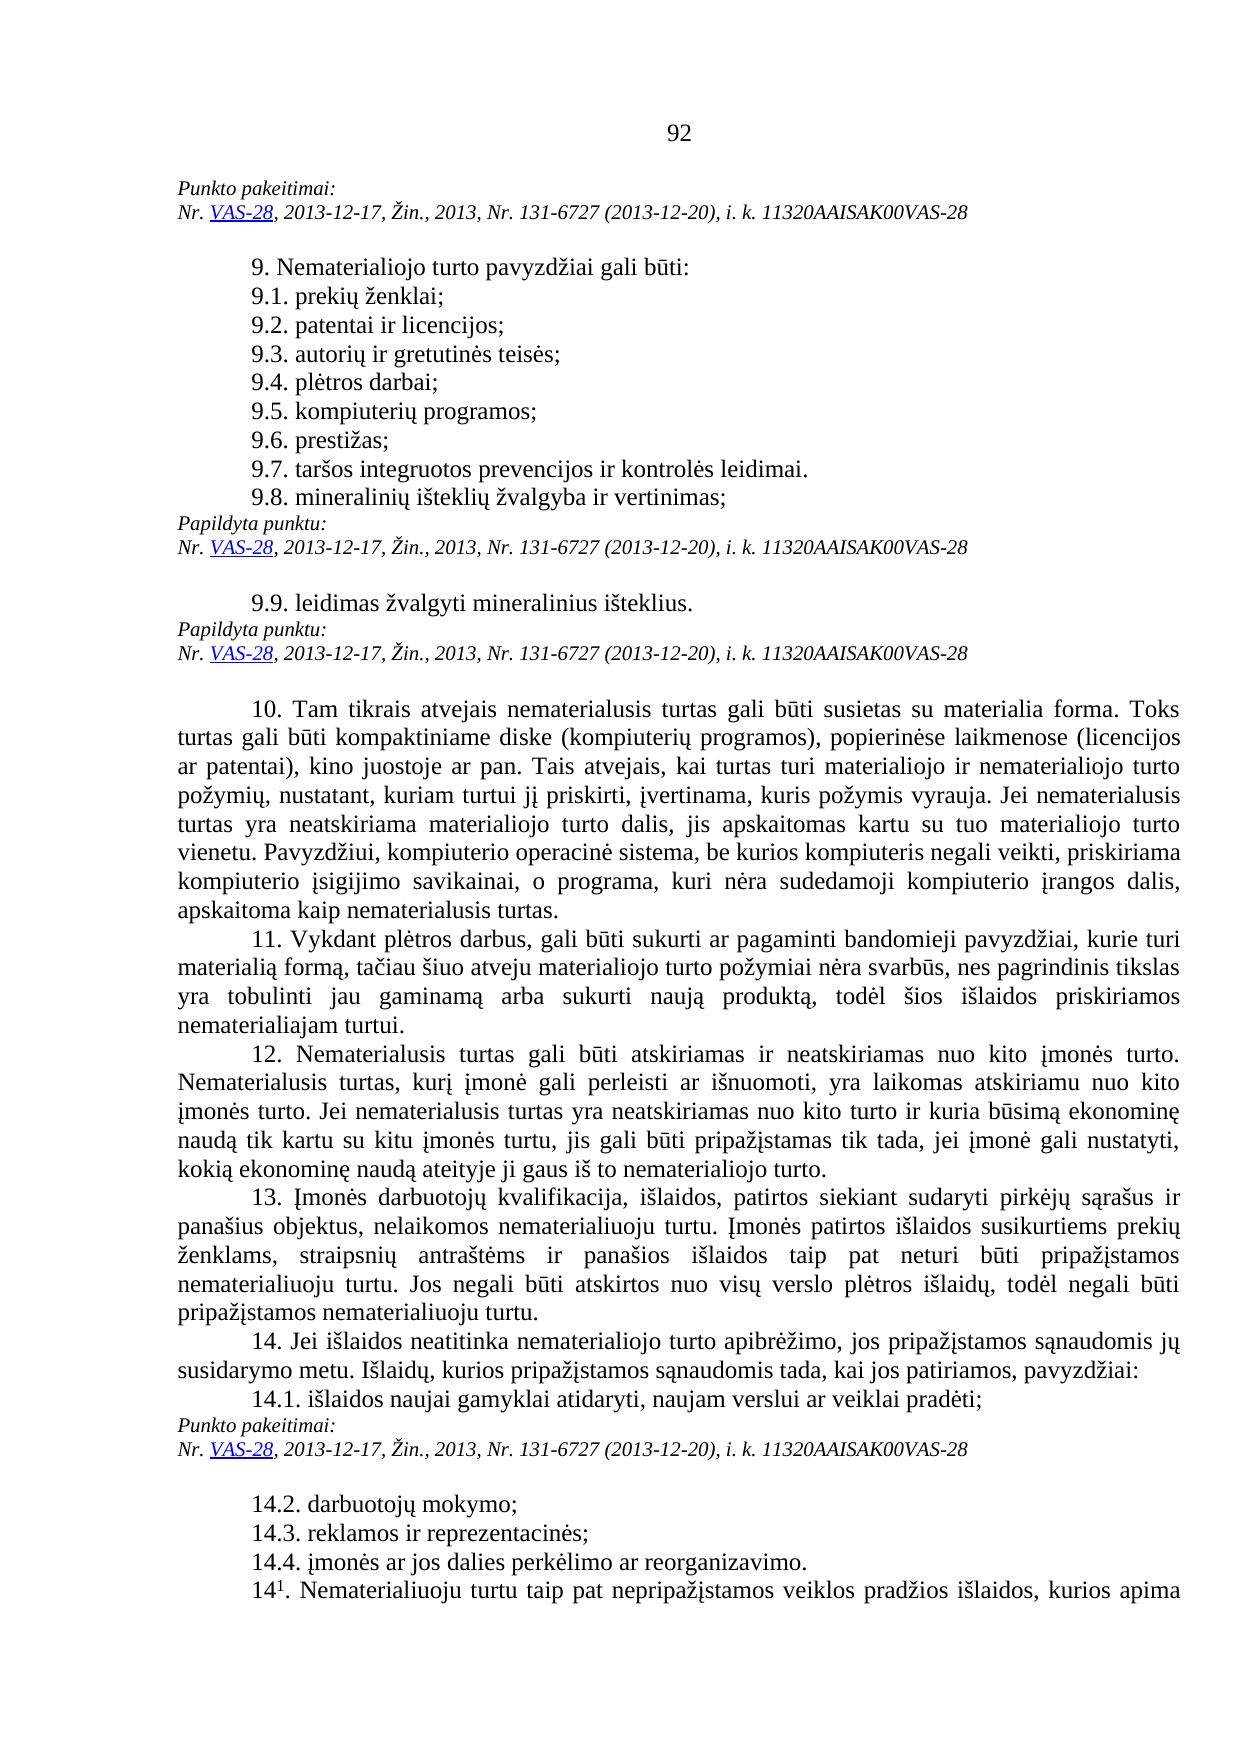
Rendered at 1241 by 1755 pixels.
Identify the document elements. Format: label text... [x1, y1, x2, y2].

text Punkto pakeitimai: [177, 1412, 1181, 1437]
text 11. Vykdant plėtros darbus, gali būti sukurti ar pagaminti bandomieji pavyzdžiai, kurie turi materialią formą, tačiau šiuo atveju materialiojo turto požymiai nėra svarbūs, nes pagrindinis tikslas yra tobulinti jau gaminamą arba sukurti naują produktą, todėl šios išlaidos priskiriamos nematerialiajam turtui. [177, 924, 1181, 1039]
text 141. Nematerialiuoju turtu taip pat nepripažįstamos veiklos pradžios išlaidos, kurios apima [177, 1576, 1181, 1604]
text 9.6. prestižas; [177, 425, 1181, 454]
text Punkto pakeitimai: [177, 176, 1181, 200]
text 9.1. prekių ženklai; [177, 281, 1181, 310]
text Nr. VAS-28, 2013-12-17, Žin., 2013, Nr. 131-6727 (2013-12-20), i. k. 11320AAISAK00VAS-28 [177, 641, 1181, 665]
text 14. Jei išlaidos neatitinka nematerialiojo turto apibrėžimo, jos pripažįstamos sąnaudomis jų susidarymo metu. Išlaidų, kurios pripažįstamos sąnaudomis tada, kai jos patiriamos, pavyzdžiai: [177, 1326, 1181, 1384]
text 9.7. taršos integruotos prevencijos ir kontrolės leidimai. [177, 454, 1181, 482]
text 9.9. leidimas žvalgyti mineralinius išteklius. [177, 588, 1181, 617]
text Nr. VAS-28, 2013-12-17, Žin., 2013, Nr. 131-6727 (2013-12-20), i. k. 11320AAISAK00VAS-28 [177, 1437, 1181, 1461]
text 14.1. išlaidos naujai gamyklai atidaryti, naujam verslui ar veiklai pradėti; [177, 1384, 1181, 1412]
text 9. Nematerialiojo turto pavyzdžiai gali būti: [177, 252, 1181, 281]
text Nr. VAS-28, 2013-12-17, Žin., 2013, Nr. 131-6727 (2013-12-20), i. k. 11320AAISAK00VAS-28 [177, 200, 1181, 224]
text 10. Tam tikrais atvejais nematerialusis turtas gali būti susietas su materialia forma. Toks turtas gali būti kompaktiniame diske (kompiuterių programos), popierinėse laikmenose (licencijos ar patentai), kino juostoje ar pan. Tais atvejais, kai turtas turi materialiojo ir nematerialiojo turto požymių, nustatant, kuriam turtui jį priskirti, įvertinama, kuris požymis vyrauja. Jei nematerialusis turtas yra neatskiriama materialiojo turto dalis, jis apskaitomas kartu su tuo materialiojo turto vienetu. Pavyzdžiui, kompiuterio operacinė sistema, be kurios kompiuteris negali veikti, priskiriama kompiuterio įsigijimo savikainai, o programa, kuri nėra sudedamoji kompiuterio įrangos dalis, apskaitoma kaip nematerialusis turtas. [177, 694, 1181, 924]
text 9.4. plėtros darbai; [177, 367, 1181, 396]
text 14.3. reklamos ir reprezentacinės; [177, 1518, 1181, 1547]
text 13. Įmonės darbuotojų kvalifikacija, išlaidos, patirtos siekiant sudaryti pirkėjų sąrašus ir panašius objektus, nelaikomos nematerialiuoju turtu. Įmonės patirtos išlaidos susikurtiems prekių ženklams, straipsnių antraštėms ir panašios išlaidos taip pat neturi būti pripažįstamos nematerialiuoju turtu. Jos negali būti atskirtos nuo visų verslo plėtros išlaidų, todėl negali būti pripažįstamos nematerialiuoju turtu. [177, 1182, 1181, 1326]
text 14.4. įmonės ar jos dalies perkėlimo ar reorganizavimo. [177, 1547, 1181, 1576]
text 14.2. darbuotojų mokymo; [177, 1489, 1181, 1518]
text 9.3. autorių ir gretutinės teisės; [177, 339, 1181, 367]
text Papildyta punktu: [177, 511, 1181, 535]
text 9.5. kompiuterių programos; [177, 396, 1181, 425]
text Nr. VAS-28, 2013-12-17, Žin., 2013, Nr. 131-6727 (2013-12-20), i. k. 11320AAISAK00VAS-28 [177, 535, 1181, 559]
text Papildyta punktu: [177, 617, 1181, 641]
text 9.2. patentai ir licencijos; [177, 310, 1181, 339]
text 9.8. mineralinių išteklių žvalgyba ir vertinimas; [177, 482, 1181, 511]
text 12. Nematerialusis turtas gali būti atskiriamas ir neatskiriamas nuo kito įmonės turto. Nematerialusis turtas, kurį įmonė gali perleisti ar išnuomoti, yra laikomas atskiriamu nuo kito įmonės turto. Jei nematerialusis turtas yra neatskiriamas nuo kito turto ir kuria būsimą ekonominę naudą tik kartu su kitu įmonės turtu, jis gali būti pripažįstamas tik tada, jei įmonė gali nustatyti, kokią ekonominę naudą ateityje ji gaus iš to nematerialiojo turto. [177, 1039, 1181, 1182]
